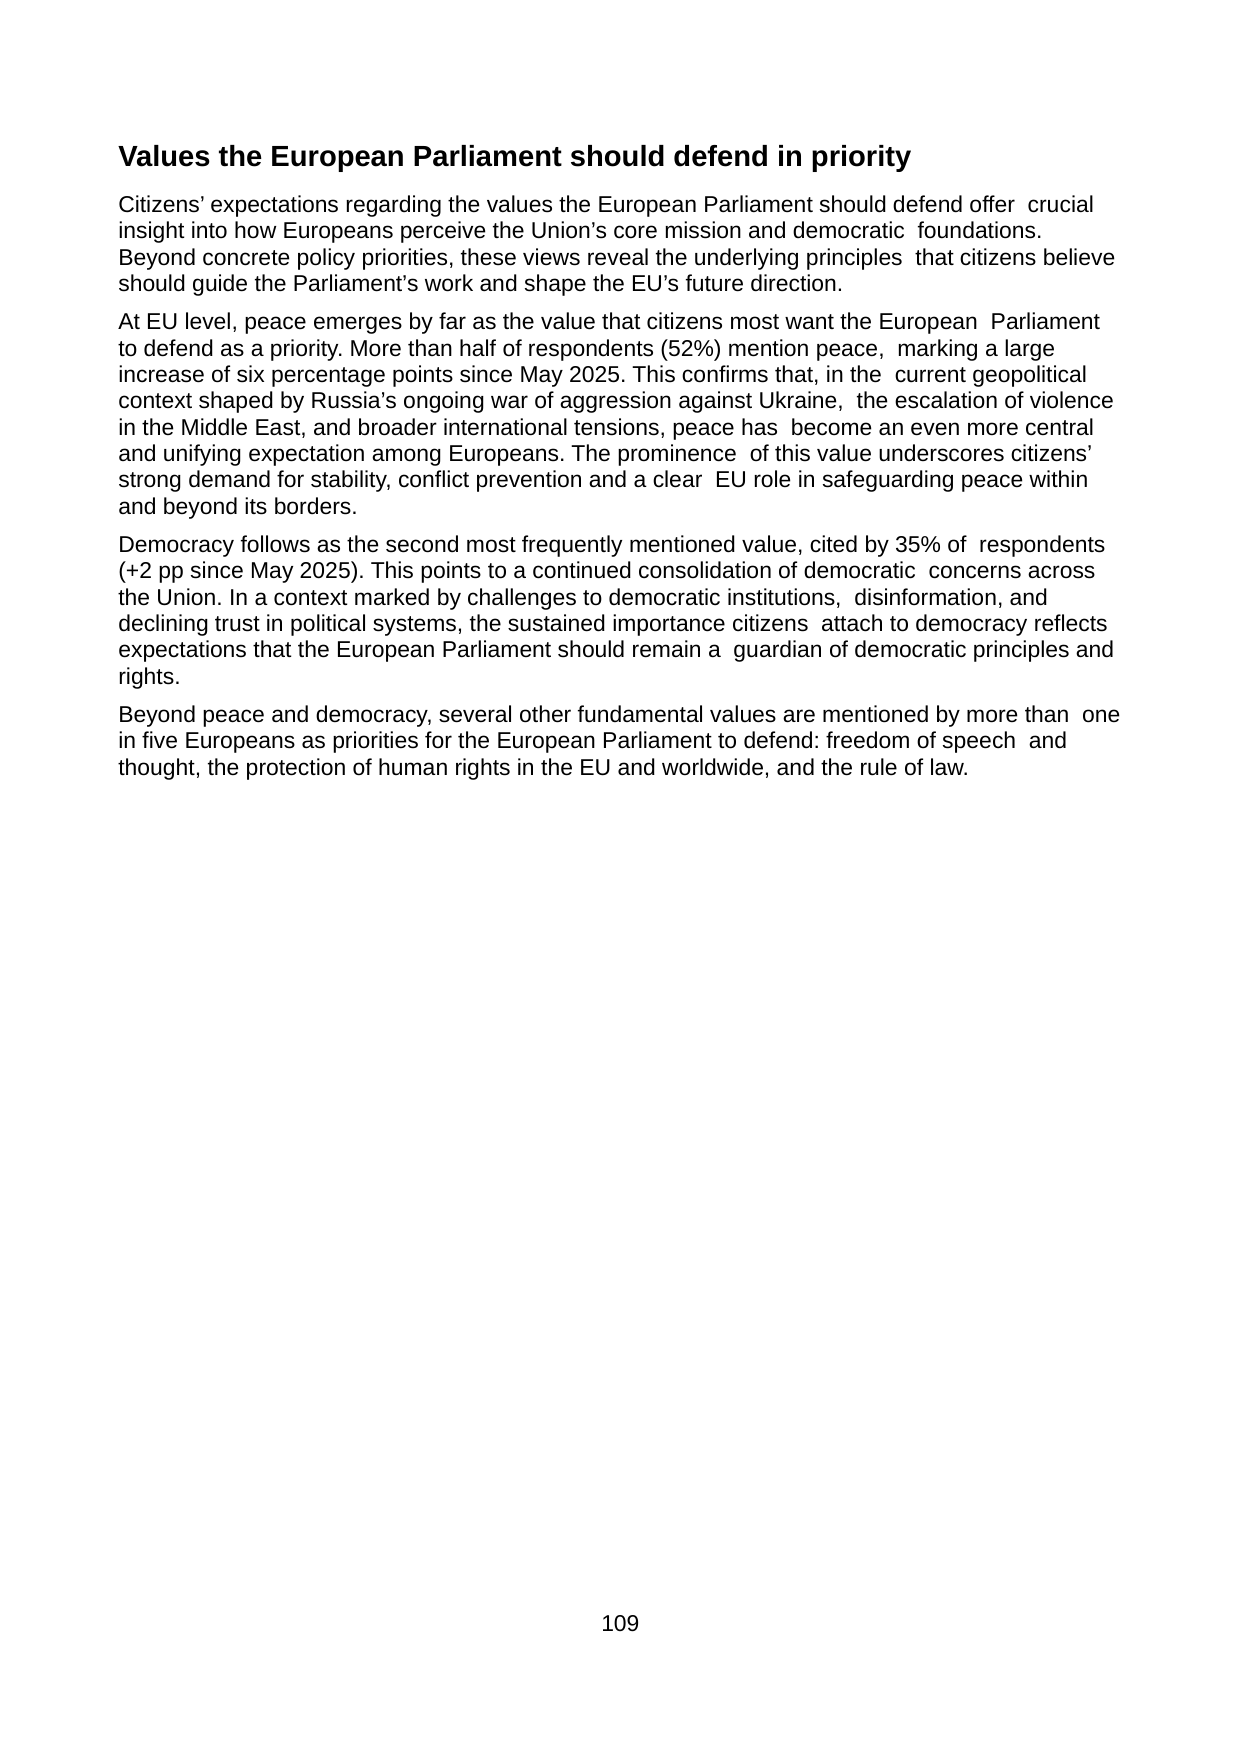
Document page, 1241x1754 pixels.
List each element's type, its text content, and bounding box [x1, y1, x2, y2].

text At EU level, peace emerges by far as the value that citizens most want the European Parliament to defend as a priority. More than half of respondents (52%) mention peace, marking a large increase of six percentage points since May 2025. This confirms that, in the current geopolitical context shaped by Russia’s ongoing war of aggression against Ukraine, the escalation of violence in the Middle East, and broader international tensions, peace has become an even more central and unifying expectation among Europeans. The prominence of this value underscores citizens’ strong demand for stability, conflict prevention and a clear EU role in safeguarding peace within and beyond its borders. [118, 308, 1122, 519]
text Citizens’ expectations regarding the values the European Parliament should defend offer crucial insight into how Europeans perceive the Union’s core mission and democratic foundations. Beyond concrete policy priorities, these views reveal the underlying principles that citizens believe should guide the Parliament’s work and shape the EU’s future direction. [118, 191, 1122, 296]
subtitle Values the European Parliament should defend in priority [118, 139, 1122, 172]
text Democracy follows as the second most frequently mentioned value, cited by 35% of respondents (+2 pp since May 2025). This points to a continued consolidation of democratic concerns across the Union. In a context marked by challenges to democratic institutions, disinformation, and declining trust in political systems, the sustained importance citizens attach to democracy reflects expectations that the European Parliament should remain a guardian of democratic principles and rights. [118, 531, 1122, 689]
text Beyond peace and democracy, several other fundamental values are mentioned by more than one in five Europeans as priorities for the European Parliament to defend: freedom of speech and thought, the protection of human rights in the EU and worldwide, and the rule of law. [118, 701, 1122, 780]
